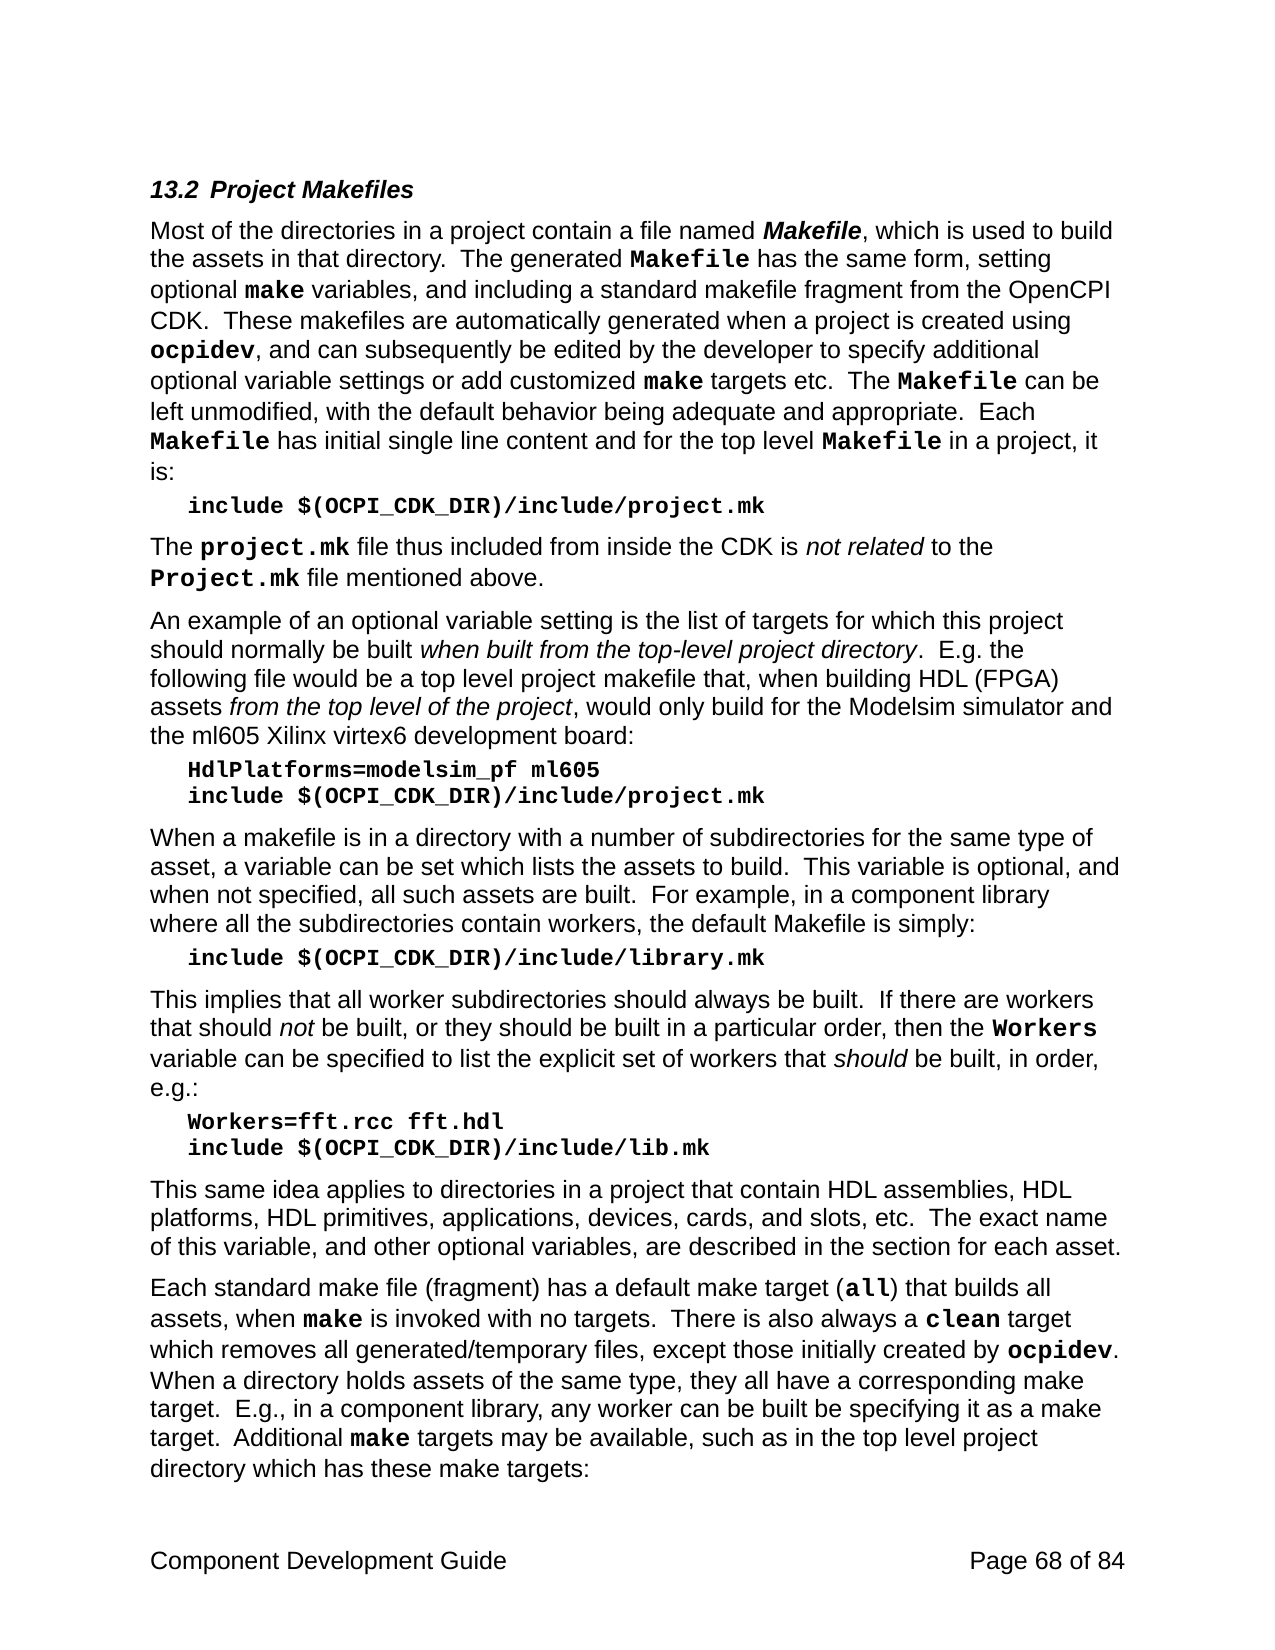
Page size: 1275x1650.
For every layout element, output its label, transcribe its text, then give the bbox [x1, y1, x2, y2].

text This implies that all worker subdirectories should always be built. If there are workers that should not be built, or they should be built in a particular order, then the Workers variable can be specified to list the explicit set of workers that should be built, in order, e.g.: [150, 984, 1125, 1102]
text An example of an optional variable setting is the list of targets for which this project should normally be built when built from the top-level project directory. E.g. the following file would be a top level project makefile that, when building HDL (FPGA) assets from the top level of the project, would only build for the Modelsim simulator and the ml605 Xilinx virtex6 development board: [150, 606, 1125, 750]
text HdlPlatforms=modelsim_pf ml605 include $(OCPI_CDK_DIR)/include/project.mk [187, 759, 1125, 811]
text The project.mk file thus included from inside the CDK is not related to the Project.mk file mentioned above. [150, 532, 1125, 594]
text Each standard make file (fragment) has a default make target (all) that builds all assets, when make is invoked with no targets. There is also always a clean target which removes all generated/temporary files, except those initially created by ocpidev. When a directory holds assets of the same type, they all have a corresponding make target. E.g., in a component library, any worker can be built be specifying it as a make target. Additional make targets may be available, such as in the top level project directory which has these make targets: [150, 1273, 1125, 1483]
subtitle Project Makefiles [150, 175, 1125, 204]
text Most of the directories in a project contain a file named Makefile, which is used to build the assets in that directory. The generated Makefile has the same form, setting optional make variables, and including a standard makefile fragment from the OpenCPI CDK. These makefiles are automatically generated when a project is created using ocpidev, and can subsequently be edited by the developer to specify additional optional variable settings or add customized make targets etc. The Makefile can be left unmodified, with the default behavior being adequate and appropriate. Each Makefile has initial single line content and for the top level Makefile in a project, it is: [150, 216, 1125, 485]
text Workers=fft.rcc fft.hdl include $(OCPI_CDK_DIR)/include/lib.mk [187, 1111, 1125, 1163]
text include $(OCPI_CDK_DIR)/include/library.mk [187, 947, 1125, 973]
text When a makefile is in a directory with a number of subdirectories for the same type of asset, a variable can be set which lists the assets to build. This variable is optional, and when not specified, all such assets are built. For example, in a component library where all the subdirectories contain workers, the default Makefile is simply: [150, 823, 1125, 938]
text This same idea applies to directories in a project that contain HDL assemblies, HDL platforms, HDL primitives, applications, devices, cards, and slots, etc. The exact name of this variable, and other optional variables, are described in the section for each asset. [150, 1174, 1125, 1261]
text include $(OCPI_CDK_DIR)/include/project.mk [187, 494, 1125, 520]
